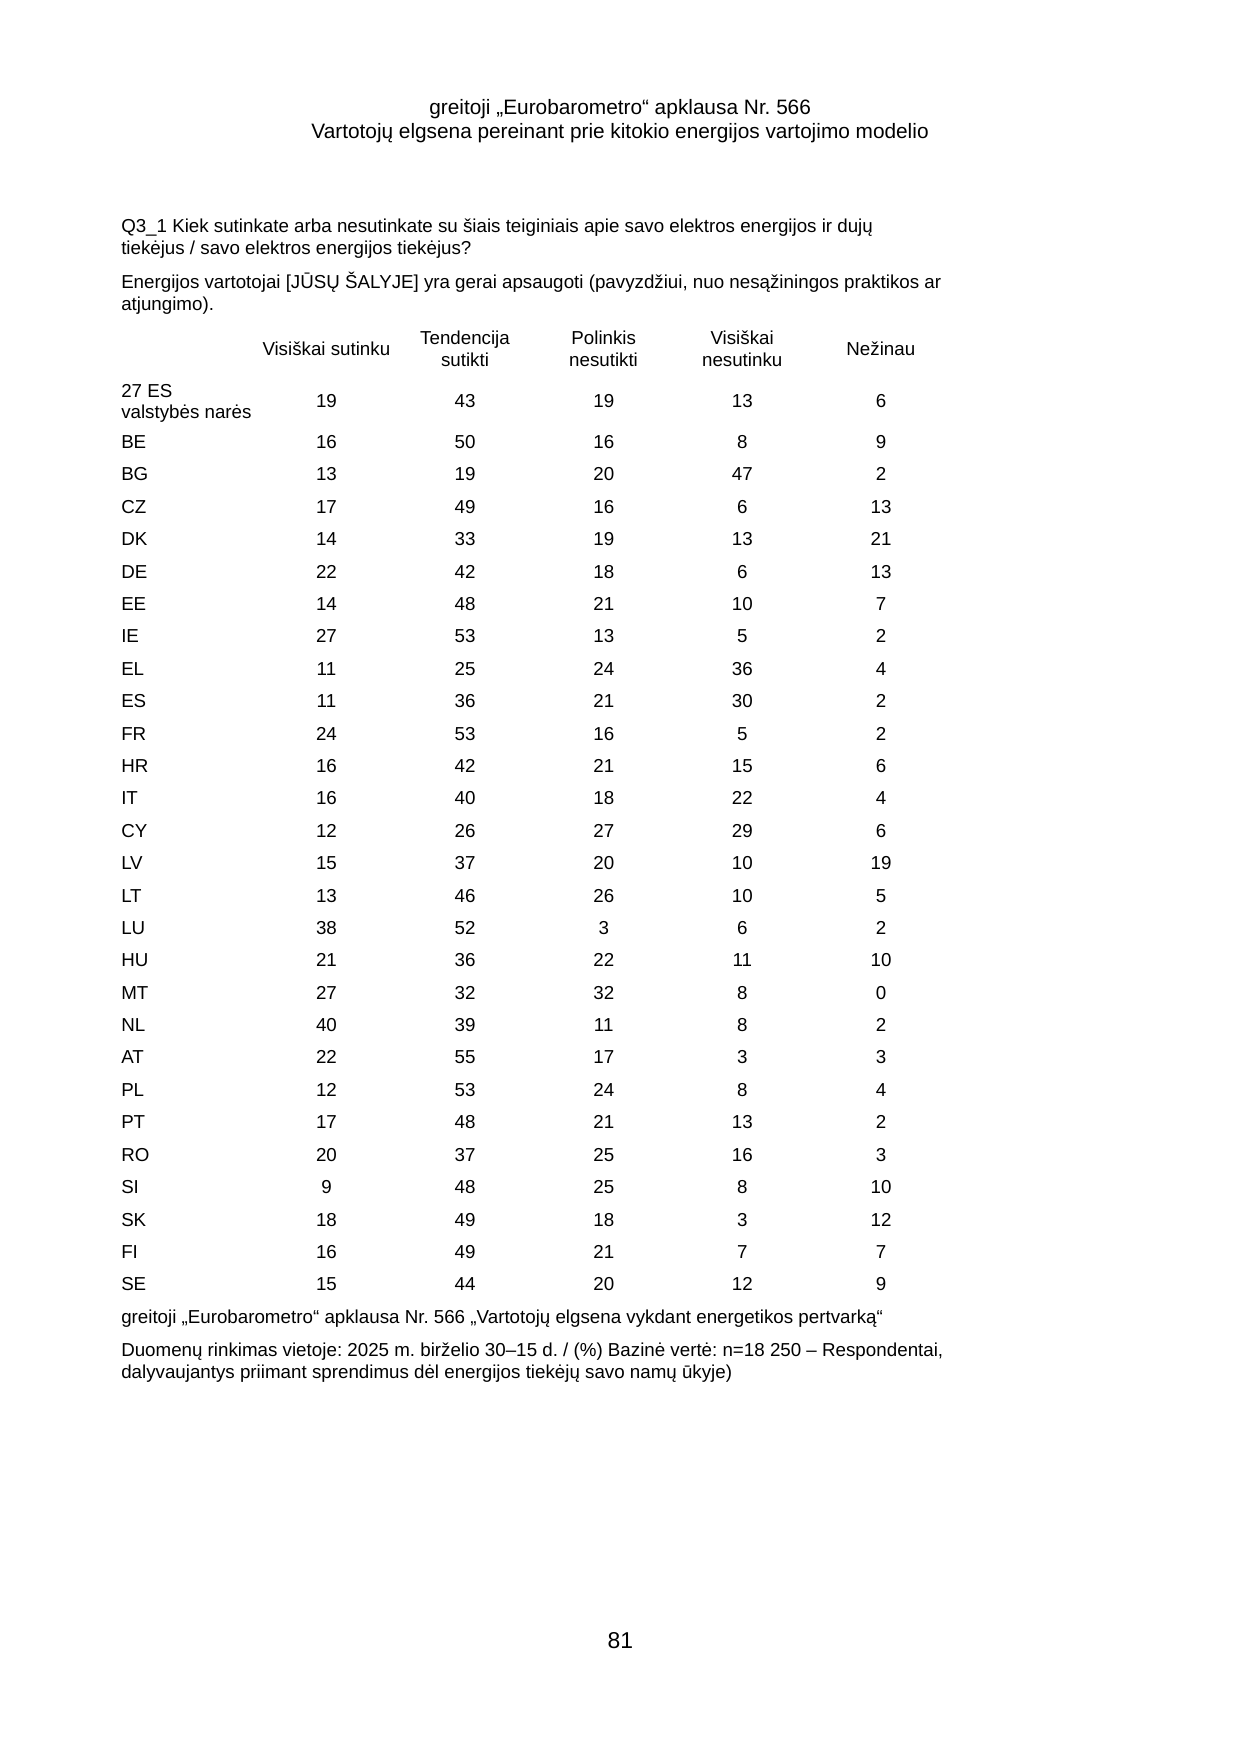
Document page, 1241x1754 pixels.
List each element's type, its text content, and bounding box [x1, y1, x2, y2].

table_cell ES [118, 685, 257, 717]
table_cell 6 [673, 490, 811, 523]
table_cell IE [118, 620, 257, 652]
table_cell 36 [673, 652, 811, 684]
table_cell 53 [395, 620, 534, 652]
table_cell 12 [257, 814, 395, 847]
table_cell 19 [534, 376, 673, 425]
table_cell 2 [811, 620, 950, 652]
table_cell 24 [534, 1073, 673, 1106]
table_cell 16 [673, 1138, 811, 1171]
table_cell 17 [257, 1106, 395, 1138]
table_cell 21 [811, 523, 950, 555]
table_cell 19 [534, 523, 673, 555]
table_cell 25 [395, 652, 534, 684]
table_cell 37 [395, 847, 534, 879]
table_cell IT [118, 782, 257, 814]
table_cell 9 [811, 1268, 950, 1300]
table_cell 29 [673, 814, 811, 847]
table_cell DE [118, 555, 257, 587]
table_cell 13 [257, 458, 395, 490]
table_cell AT [118, 1041, 257, 1073]
table_cell FR [118, 717, 257, 749]
table_cell HU [118, 944, 257, 976]
table_cell 7 [673, 1235, 811, 1268]
table_cell 3 [673, 1041, 811, 1073]
table_cell 9 [257, 1171, 395, 1203]
table_cell 33 [395, 523, 534, 555]
table_cell 3 [534, 911, 673, 944]
table_cell PT [118, 1106, 257, 1138]
table_cell 53 [395, 1073, 534, 1106]
table_cell LT [118, 879, 257, 911]
table_cell 12 [257, 1073, 395, 1106]
table_cell 25 [534, 1138, 673, 1171]
table_cell 8 [673, 1073, 811, 1106]
table_cell 47 [673, 458, 811, 490]
table_cell 18 [534, 555, 673, 587]
table_cell 6 [811, 749, 950, 782]
table_cell Visiškai nesutinku [673, 321, 811, 376]
table_cell 6 [673, 555, 811, 587]
table_cell 6 [673, 911, 811, 944]
table_cell PL [118, 1073, 257, 1106]
table_cell SK [118, 1203, 257, 1235]
table_cell 20 [534, 847, 673, 879]
table_cell 2 [811, 717, 950, 749]
table_cell 22 [534, 944, 673, 976]
table_cell 50 [395, 425, 534, 458]
table_cell 44 [395, 1268, 534, 1300]
table_cell 21 [257, 944, 395, 976]
table_cell Tendencija sutikti [395, 321, 534, 376]
table_cell 2 [811, 1106, 950, 1138]
table_cell 20 [534, 1268, 673, 1300]
table_cell 17 [534, 1041, 673, 1073]
table_cell 55 [395, 1041, 534, 1073]
table_cell 16 [534, 717, 673, 749]
table_cell 38 [257, 911, 395, 944]
table_cell 22 [257, 555, 395, 587]
table_cell LV [118, 847, 257, 879]
table_cell 37 [395, 1138, 534, 1171]
table_cell 6 [811, 814, 950, 847]
table_cell 36 [395, 685, 534, 717]
table_cell 32 [395, 976, 534, 1008]
table_cell 27 [257, 620, 395, 652]
table_cell 19 [395, 458, 534, 490]
table_cell CZ [118, 490, 257, 523]
table_cell 48 [395, 1106, 534, 1138]
table_cell 40 [257, 1009, 395, 1041]
table_cell 30 [673, 685, 811, 717]
table_cell 10 [673, 847, 811, 879]
table_cell 11 [534, 1009, 673, 1041]
table_cell 18 [257, 1203, 395, 1235]
table_cell 7 [811, 1235, 950, 1268]
table_cell 15 [673, 749, 811, 782]
table_cell MT [118, 976, 257, 1008]
table_cell 22 [257, 1041, 395, 1073]
table_cell Duomenų rinkimas vietoje: 2025 m. birželio 30–15 d. / (%) Bazinė vertė: n=18 250 – Respondentai, dalyvaujantys priimant sprendimus dėl energijos tiekėjų savo namų ūkyje) [118, 1333, 950, 1388]
table_cell 49 [395, 490, 534, 523]
table_cell EE [118, 588, 257, 620]
table_cell SE [118, 1268, 257, 1300]
table_cell 11 [257, 652, 395, 684]
table_cell 16 [257, 782, 395, 814]
table_cell 24 [257, 717, 395, 749]
table_cell 18 [534, 782, 673, 814]
table_cell 21 [534, 1106, 673, 1138]
table_cell 21 [534, 588, 673, 620]
table_cell 21 [534, 1235, 673, 1268]
table_cell SI [118, 1171, 257, 1203]
table_cell 3 [811, 1041, 950, 1073]
table_cell 26 [395, 814, 534, 847]
table_cell 8 [673, 1171, 811, 1203]
table_cell 17 [257, 490, 395, 523]
table_cell Energijos vartotojai [JŪSŲ ŠALYJE] yra gerai apsaugoti (pavyzdžiui, nuo nesąžiningos praktikos ar atjungimo). [118, 265, 950, 321]
table_cell 16 [534, 490, 673, 523]
table_cell 5 [673, 717, 811, 749]
table_cell 27 ES valstybės narės [118, 376, 257, 425]
table_cell 4 [811, 1073, 950, 1106]
table_cell 49 [395, 1235, 534, 1268]
table_cell 16 [257, 1235, 395, 1268]
table_cell 19 [811, 847, 950, 879]
table_cell 12 [811, 1203, 950, 1235]
table_cell greitoji „Eurobarometro“ apklausa Nr. 566 „Vartotojų elgsena vykdant energetikos pertvarką“ [118, 1300, 950, 1332]
table_cell 25 [534, 1171, 673, 1203]
table_cell 10 [673, 588, 811, 620]
table_cell 14 [257, 523, 395, 555]
table_cell 2 [811, 1009, 950, 1041]
table_cell 20 [257, 1138, 395, 1171]
table_cell 42 [395, 749, 534, 782]
table_cell 16 [257, 425, 395, 458]
table_cell 21 [534, 749, 673, 782]
table_cell 13 [811, 555, 950, 587]
table_cell DK [118, 523, 257, 555]
table_cell 0 [811, 976, 950, 1008]
table_cell 13 [673, 523, 811, 555]
table_cell 5 [811, 879, 950, 911]
table_cell 21 [534, 685, 673, 717]
table_cell 40 [395, 782, 534, 814]
table_cell 43 [395, 376, 534, 425]
table_cell 10 [811, 944, 950, 976]
table_cell 9 [811, 425, 950, 458]
table_cell 42 [395, 555, 534, 587]
table_cell 8 [673, 1009, 811, 1041]
table_cell FI [118, 1235, 257, 1268]
table_cell 36 [395, 944, 534, 976]
table_cell 49 [395, 1203, 534, 1235]
table_cell 13 [811, 490, 950, 523]
table_cell BE [118, 425, 257, 458]
table_cell 13 [673, 1106, 811, 1138]
table_cell 7 [811, 588, 950, 620]
table_cell 11 [673, 944, 811, 976]
table_cell HR [118, 749, 257, 782]
table_cell 24 [534, 652, 673, 684]
table_cell 13 [257, 879, 395, 911]
table_cell RO [118, 1138, 257, 1171]
table_cell 11 [257, 685, 395, 717]
table_cell Nežinau [811, 321, 950, 376]
table_cell 3 [673, 1203, 811, 1235]
table_cell 46 [395, 879, 534, 911]
table_cell 2 [811, 685, 950, 717]
table_cell 48 [395, 1171, 534, 1203]
table_cell 18 [534, 1203, 673, 1235]
table_cell 48 [395, 588, 534, 620]
table_cell 20 [534, 458, 673, 490]
table_cell 22 [673, 782, 811, 814]
table_cell 19 [257, 376, 395, 425]
table_cell 39 [395, 1009, 534, 1041]
table_cell 3 [811, 1138, 950, 1171]
table_cell 14 [257, 588, 395, 620]
table_cell 53 [395, 717, 534, 749]
table_cell 10 [673, 879, 811, 911]
table_cell 12 [673, 1268, 811, 1300]
table_cell 8 [673, 976, 811, 1008]
table_cell 27 [534, 814, 673, 847]
table_cell [118, 321, 257, 376]
table_cell 52 [395, 911, 534, 944]
table_cell 10 [811, 1171, 950, 1203]
table_cell 15 [257, 847, 395, 879]
table_cell 32 [534, 976, 673, 1008]
table_cell 13 [534, 620, 673, 652]
table_cell NL [118, 1009, 257, 1041]
table_cell 26 [534, 879, 673, 911]
table_cell CY [118, 814, 257, 847]
table_cell 16 [534, 425, 673, 458]
table_cell 15 [257, 1268, 395, 1300]
table_cell 4 [811, 652, 950, 684]
table_cell 27 [257, 976, 395, 1008]
table_cell EL [118, 652, 257, 684]
table_cell 2 [811, 911, 950, 944]
table_cell 4 [811, 782, 950, 814]
table_cell 8 [673, 425, 811, 458]
table_header Q3_1 Kiek sutinkate arba nesutinkate su šiais teiginiais apie savo elektros energijos ir dujų tiekėjus / savo elektros energijos tiekėjus? [118, 209, 950, 265]
table_cell 16 [257, 749, 395, 782]
table_cell 6 [811, 376, 950, 425]
table_cell 5 [673, 620, 811, 652]
table_cell LU [118, 911, 257, 944]
table_cell 2 [811, 458, 950, 490]
table_cell Visiškai sutinku [257, 321, 395, 376]
table_cell BG [118, 458, 257, 490]
table_cell 13 [673, 376, 811, 425]
table_cell Polinkis nesutikti [534, 321, 673, 376]
